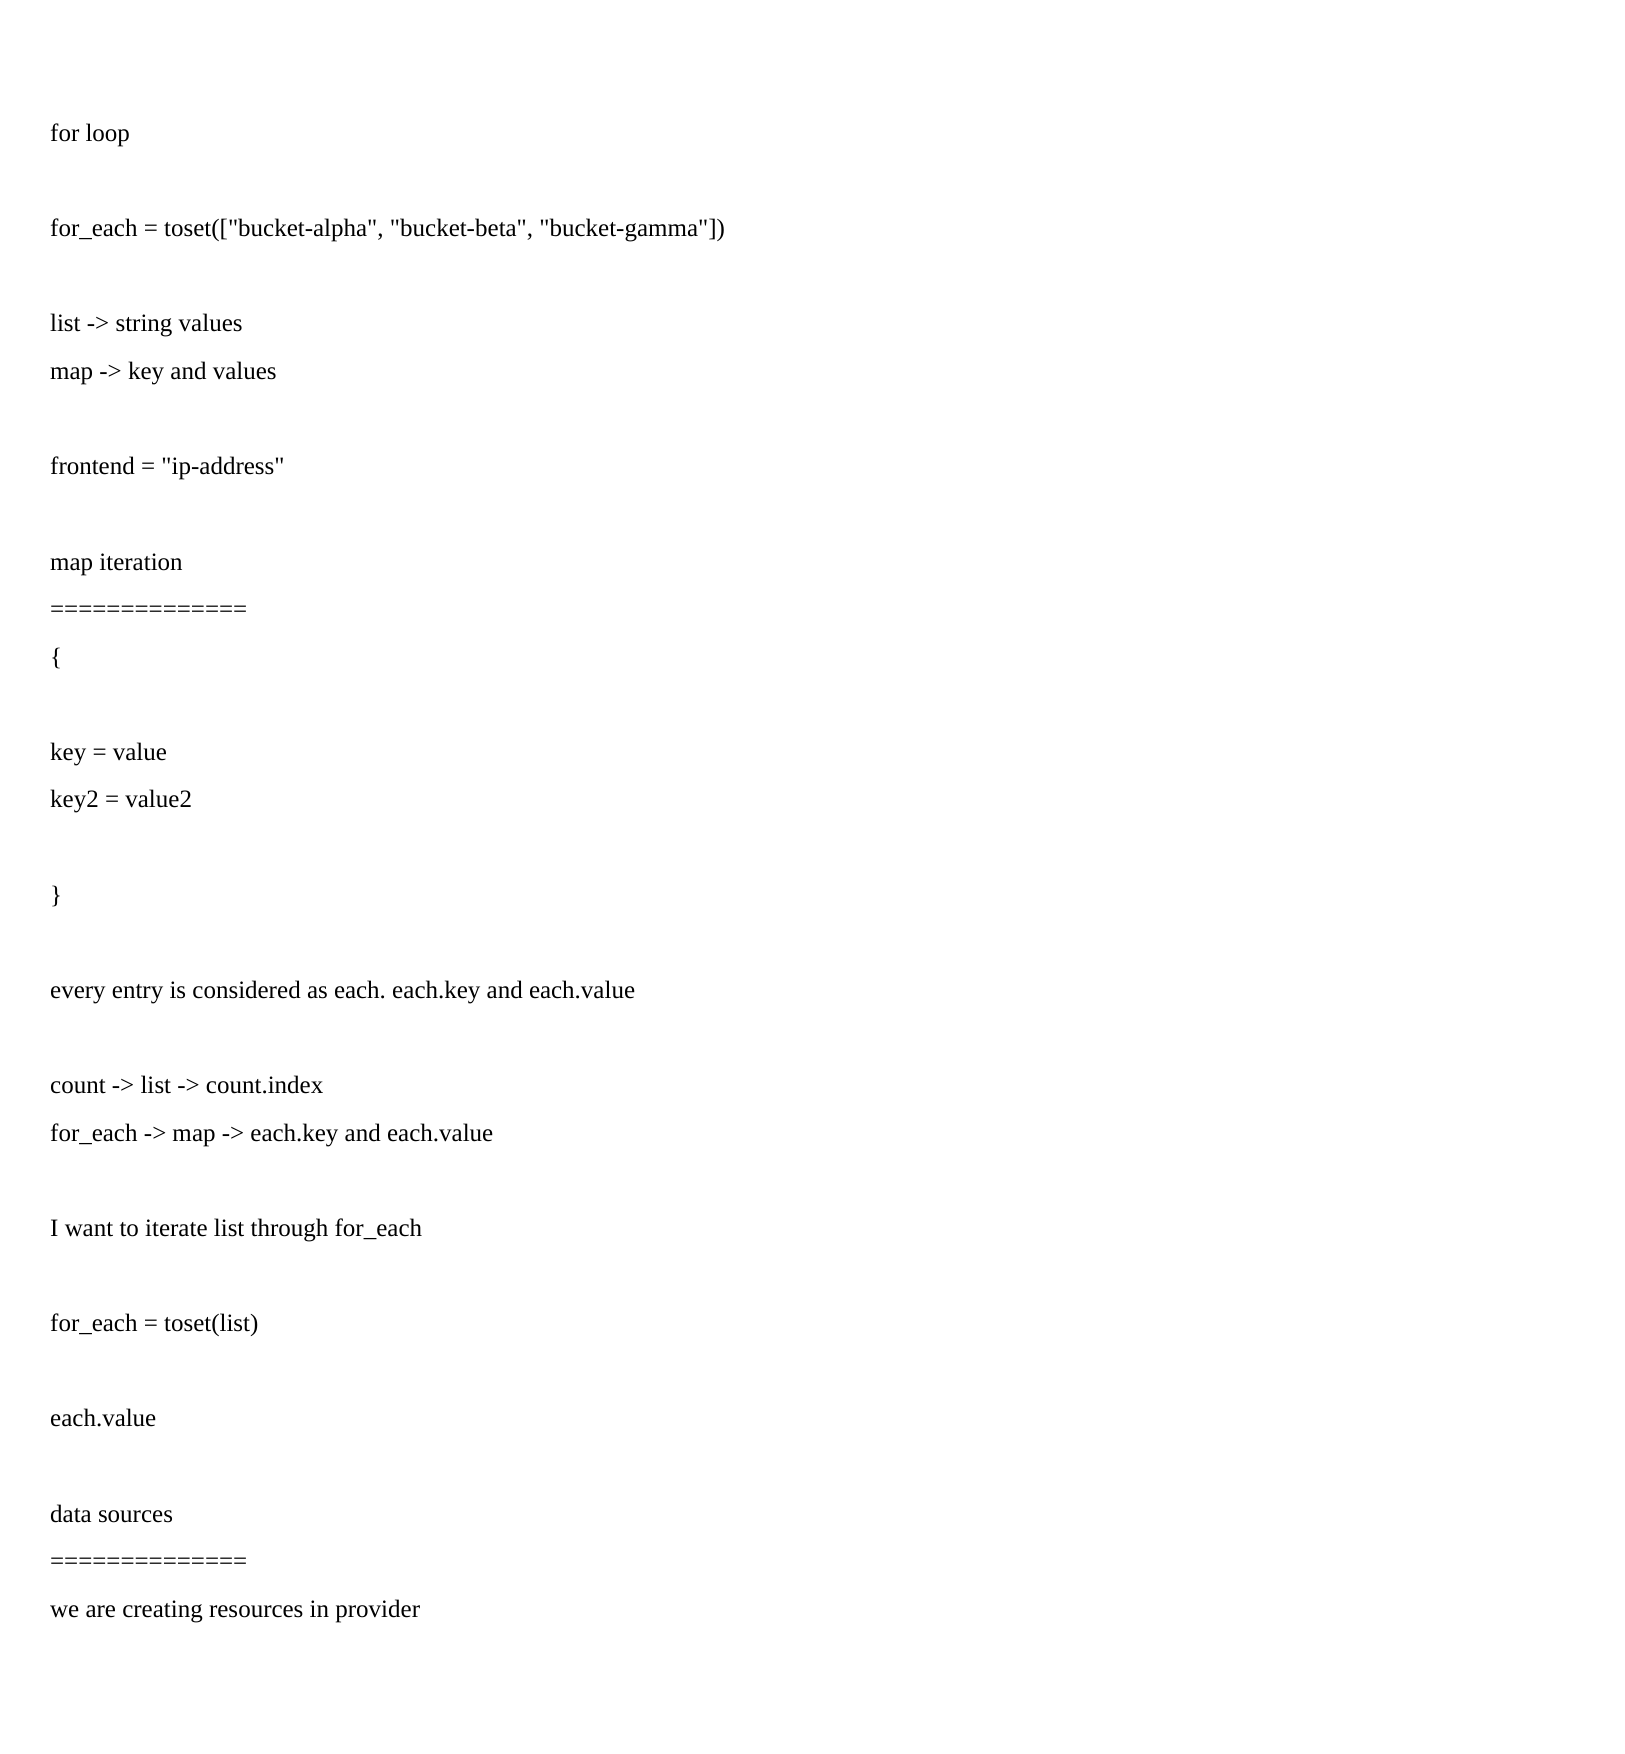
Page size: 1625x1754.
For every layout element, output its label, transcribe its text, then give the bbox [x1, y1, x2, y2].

text I want to iterate list through for_each [50, 1213, 1562, 1242]
text data sources [50, 1499, 1562, 1527]
text map iteration [50, 547, 1562, 575]
text key2 = value2 [50, 784, 1562, 813]
text for_each -> map -> each.key and each.value [50, 1118, 1562, 1147]
text frontend = "ip-address" [50, 451, 1562, 480]
text every entry is considered as each. each.key and each.value [50, 975, 1562, 1004]
text map -> key and values [50, 356, 1562, 385]
text key = value [50, 737, 1562, 766]
text ============== [50, 1546, 1562, 1575]
text list -> string values [50, 308, 1562, 337]
text for loop [50, 118, 1562, 147]
text for_each = toset(list) [50, 1308, 1562, 1337]
text each.value [50, 1403, 1562, 1432]
text for_each = toset(["bucket-alpha", "bucket-beta", "bucket-gamma"]) [50, 213, 1562, 242]
text { [50, 642, 1562, 671]
text count -> list -> count.index [50, 1070, 1562, 1099]
text ============== [50, 594, 1562, 623]
text } [50, 880, 1562, 908]
text we are creating resources in provider [50, 1594, 1562, 1623]
